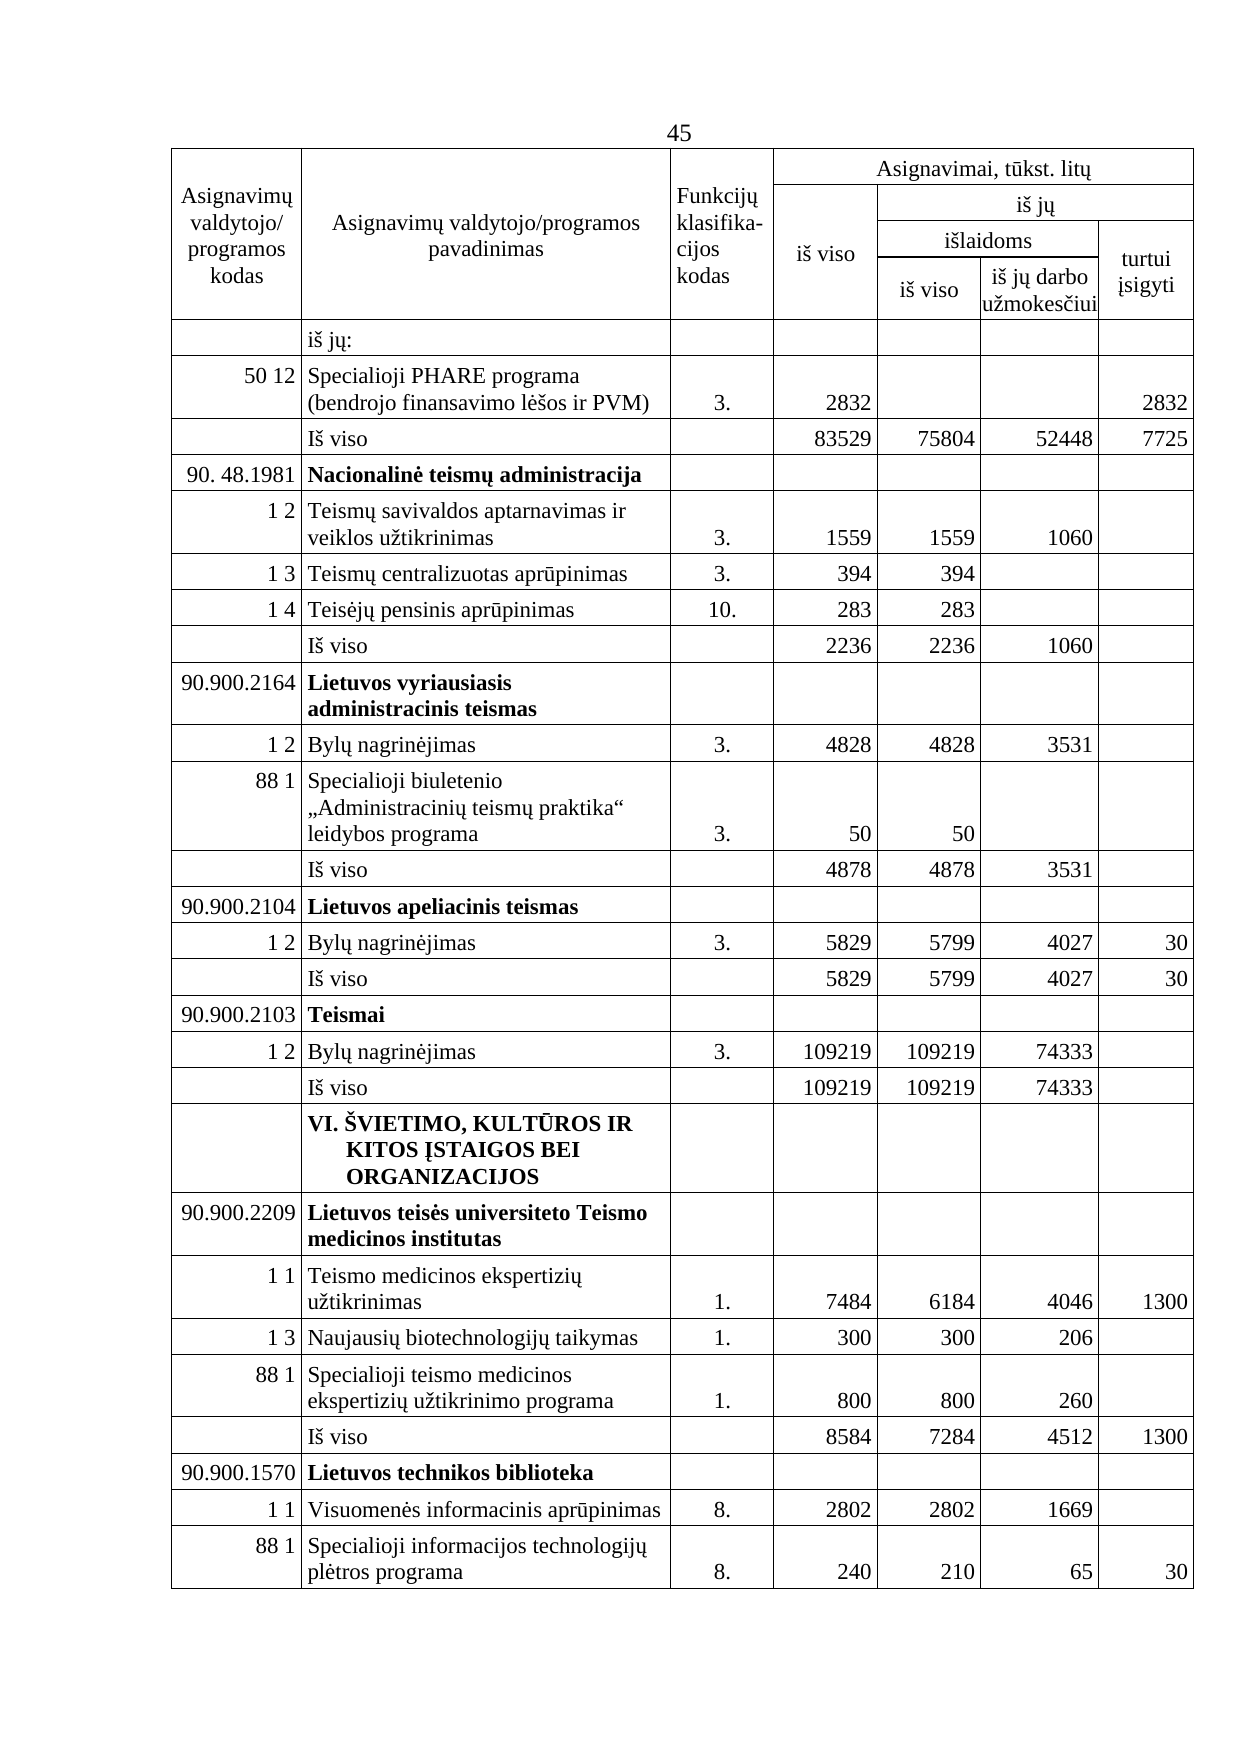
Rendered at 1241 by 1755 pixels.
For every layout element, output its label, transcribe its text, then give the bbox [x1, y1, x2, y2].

table_cell 1. [671, 1319, 773, 1354]
table_cell [981, 320, 1098, 355]
table_cell 75804 [878, 419, 980, 454]
table_cell [774, 1104, 877, 1192]
table_cell 90.900.2164 [172, 663, 301, 724]
table_cell 30 [1099, 1526, 1193, 1588]
table_cell 50 [774, 762, 877, 849]
table_cell 7284 [878, 1417, 980, 1452]
table_cell 90.900.2103 [172, 996, 301, 1031]
table_cell Iš viso [302, 626, 670, 662]
table_cell 1300 [1099, 1417, 1193, 1452]
table_cell Specialioji informacijos technologijų plėtros programa [302, 1526, 670, 1588]
table_cell [1099, 1319, 1193, 1354]
table_cell Teismų savivaldos aptarnavimas ir veiklos užtikrinimas [302, 491, 670, 553]
table_cell Bylų nagrinėjimas [302, 725, 670, 761]
table_cell 1060 [981, 491, 1098, 553]
table_cell 2832 [1099, 356, 1193, 418]
table_cell 83529 [774, 419, 877, 454]
table_cell 1 2 [172, 923, 301, 958]
table_cell 88 1 [172, 1526, 301, 1588]
table_cell [774, 1454, 877, 1489]
table_cell 1 3 [172, 554, 301, 589]
table_cell Iš viso [302, 1417, 670, 1452]
table_cell 3. [671, 1032, 773, 1067]
table_cell 109219 [878, 1068, 980, 1103]
table_cell 7725 [1099, 419, 1193, 454]
table_cell Iš viso [302, 851, 670, 886]
table_cell 210 [878, 1526, 980, 1588]
table_cell [172, 959, 301, 994]
table_cell [774, 1193, 877, 1255]
table_cell [774, 320, 877, 355]
table_cell [1099, 1454, 1193, 1489]
table_cell 394 [774, 554, 877, 589]
table_cell 283 [878, 590, 980, 625]
table_cell 260 [981, 1355, 1098, 1416]
table_cell 4046 [981, 1256, 1098, 1317]
table_cell iš viso [774, 185, 877, 319]
table_cell 30 [1099, 923, 1193, 958]
table_cell [671, 1454, 773, 1489]
table_cell 4828 [878, 725, 980, 761]
table_cell [671, 1104, 773, 1192]
table_cell [981, 887, 1098, 922]
table_cell [1099, 1104, 1193, 1192]
table_cell 240 [774, 1526, 877, 1588]
table_cell Specialioji PHARE programa (bendrojo finansavimo lėšos ir PVM) [302, 356, 670, 418]
table_cell 90.900.2209 [172, 1193, 301, 1255]
table_cell 1 1 [172, 1256, 301, 1317]
table_cell 206 [981, 1319, 1098, 1354]
table_cell 2832 [774, 356, 877, 418]
table_cell Specialioji biuletenio „Administracinių teismų praktika“ leidybos programa [302, 762, 670, 849]
table_cell turtui įsigyti [1099, 221, 1193, 319]
table_cell [774, 887, 877, 922]
table_header Asignavimų valdytojo/programos pavadinimas [302, 149, 670, 319]
table_cell [172, 1068, 301, 1103]
table_cell 1669 [981, 1490, 1098, 1525]
table_cell Teismai [302, 996, 670, 1031]
table_cell [981, 1193, 1098, 1255]
table_cell [1099, 1490, 1193, 1525]
table_cell Bylų nagrinėjimas [302, 1032, 670, 1067]
table_cell [1099, 663, 1193, 724]
table_cell [774, 663, 877, 724]
table_cell [671, 959, 773, 994]
table_cell [172, 419, 301, 454]
table_cell [981, 663, 1098, 724]
table_cell [981, 762, 1098, 849]
table_cell [1099, 725, 1193, 761]
table_cell 90.900.1570 [172, 1454, 301, 1489]
table_cell 74333 [981, 1068, 1098, 1103]
table_cell [671, 419, 773, 454]
table_cell [671, 1193, 773, 1255]
table_cell [1099, 1355, 1193, 1416]
table_cell [671, 320, 773, 355]
table_cell [878, 320, 980, 355]
table_cell iš viso [878, 258, 980, 319]
table_cell Bylų nagrinėjimas [302, 923, 670, 958]
table_cell 8. [671, 1490, 773, 1525]
table_cell 4828 [774, 725, 877, 761]
table_cell 5799 [878, 923, 980, 958]
table_cell 1 3 [172, 1319, 301, 1354]
table_cell 2236 [774, 626, 877, 662]
table_cell Lietuvos apeliacinis teismas [302, 887, 670, 922]
table_cell išlaidoms [878, 221, 1098, 256]
table_cell 50 [878, 762, 980, 849]
table_cell 300 [878, 1319, 980, 1354]
table_cell [172, 320, 301, 355]
table_cell [1099, 887, 1193, 922]
table_cell 3. [671, 725, 773, 761]
table_cell Lietuvos vyriausiasis administracinis teismas [302, 663, 670, 724]
table_cell [671, 1417, 773, 1452]
table_cell 90.900.2104 [172, 887, 301, 922]
table_cell 30 [1099, 959, 1193, 994]
table_cell [878, 356, 980, 418]
table_cell 109219 [878, 1032, 980, 1067]
table_header Asignavimai, tūkst. litų [774, 149, 1193, 184]
table_cell 1 1 [172, 1490, 301, 1525]
table_cell 1300 [1099, 1256, 1193, 1317]
table_cell 5829 [774, 923, 877, 958]
table_cell iš jų [878, 185, 1193, 220]
table_cell iš jų darbo užmokesčiui [981, 258, 1098, 319]
table_cell 8584 [774, 1417, 877, 1452]
table_cell 74333 [981, 1032, 1098, 1067]
table_cell [671, 626, 773, 662]
table_cell 3531 [981, 851, 1098, 886]
table_cell 5799 [878, 959, 980, 994]
table_cell [671, 996, 773, 1031]
table_cell [671, 851, 773, 886]
table_cell [774, 455, 877, 490]
table_cell 3. [671, 762, 773, 849]
table_cell [172, 1104, 301, 1192]
table_cell [1099, 851, 1193, 886]
table_cell [671, 1068, 773, 1103]
table_cell 1 2 [172, 725, 301, 761]
table_cell 88 1 [172, 1355, 301, 1416]
table_cell 4878 [878, 851, 980, 886]
table_cell [878, 455, 980, 490]
table_cell iš jų: [302, 320, 670, 355]
table_cell 300 [774, 1319, 877, 1354]
table_cell 8. [671, 1526, 773, 1588]
table_cell [981, 590, 1098, 625]
table_cell 90. 48.1981 [172, 455, 301, 490]
table_cell 3531 [981, 725, 1098, 761]
table_cell 283 [774, 590, 877, 625]
table_cell [1099, 590, 1193, 625]
table_cell [671, 455, 773, 490]
table_cell Specialioji teismo medicinos ekspertizių užtikrinimo programa [302, 1355, 670, 1416]
table_cell 1559 [774, 491, 877, 553]
table_cell [1099, 554, 1193, 589]
table_cell Iš viso [302, 419, 670, 454]
table_cell [981, 1454, 1098, 1489]
table_cell 1060 [981, 626, 1098, 662]
table_cell 3. [671, 356, 773, 418]
table_cell 4027 [981, 959, 1098, 994]
table_cell Teismų centralizuotas aprūpinimas [302, 554, 670, 589]
table_cell VI. ŠVIETIMO, KULTŪROS IR KITOS ĮSTAIGOS BEI ORGANIZACIJOS [302, 1104, 670, 1192]
table_cell [1099, 455, 1193, 490]
table_cell [878, 663, 980, 724]
table_cell [774, 996, 877, 1031]
table_cell 4878 [774, 851, 877, 886]
table_cell 394 [878, 554, 980, 589]
table_cell [878, 996, 980, 1031]
table_cell 52448 [981, 419, 1098, 454]
table_cell [172, 1417, 301, 1452]
table_cell 6184 [878, 1256, 980, 1317]
table_cell 1. [671, 1256, 773, 1317]
table_cell [981, 1104, 1098, 1192]
table_cell 1. [671, 1355, 773, 1416]
table_cell Lietuvos technikos biblioteka [302, 1454, 670, 1489]
table_header Funkcijų klasifika-cijos kodas [671, 149, 773, 319]
table_cell 1559 [878, 491, 980, 553]
table_cell 3. [671, 923, 773, 958]
table_cell Naujausių biotechnologijų taikymas [302, 1319, 670, 1354]
table_cell [878, 1454, 980, 1489]
table_cell [671, 663, 773, 724]
table_cell 1 4 [172, 590, 301, 625]
table_cell [1099, 1193, 1193, 1255]
table_cell 2802 [774, 1490, 877, 1525]
table_cell [1099, 1032, 1193, 1067]
table_cell 2802 [878, 1490, 980, 1525]
table_cell [981, 554, 1098, 589]
table_cell Iš viso [302, 959, 670, 994]
table_cell 800 [878, 1355, 980, 1416]
table_cell 3. [671, 491, 773, 553]
table_header Asignavimų valdytojo/ programos kodas [172, 149, 301, 319]
table_cell [1099, 626, 1193, 662]
table_cell [172, 626, 301, 662]
table_cell 4027 [981, 923, 1098, 958]
table_cell [981, 455, 1098, 490]
table_cell Visuomenės informacinis aprūpinimas [302, 1490, 670, 1525]
table_cell 10. [671, 590, 773, 625]
table_cell Lietuvos teisės universiteto Teismo medicinos institutas [302, 1193, 670, 1255]
table_cell 109219 [774, 1032, 877, 1067]
table_cell [878, 1193, 980, 1255]
table_cell [1099, 491, 1193, 553]
table_cell 2236 [878, 626, 980, 662]
table_cell 1 2 [172, 491, 301, 553]
table_cell [1099, 996, 1193, 1031]
table_cell Teismo medicinos ekspertizių užtikrinimas [302, 1256, 670, 1317]
table_cell 3. [671, 554, 773, 589]
table_cell [172, 851, 301, 886]
table_cell Iš viso [302, 1068, 670, 1103]
table_cell 7484 [774, 1256, 877, 1317]
table_cell 88 1 [172, 762, 301, 849]
table_cell [1099, 320, 1193, 355]
table_cell 800 [774, 1355, 877, 1416]
table_cell 5829 [774, 959, 877, 994]
table_cell 4512 [981, 1417, 1098, 1452]
table_cell 109219 [774, 1068, 877, 1103]
table_cell 65 [981, 1526, 1098, 1588]
table_cell [981, 356, 1098, 418]
table_cell [878, 1104, 980, 1192]
table_cell 1 2 [172, 1032, 301, 1067]
table_cell [1099, 762, 1193, 849]
table_cell [671, 887, 773, 922]
table_cell [981, 996, 1098, 1031]
table_cell 50 12 [172, 356, 301, 418]
table_cell Nacionalinė teismų administracija [302, 455, 670, 490]
table_cell [878, 887, 980, 922]
table_cell Teisėjų pensinis aprūpinimas [302, 590, 670, 625]
table_cell [1099, 1068, 1193, 1103]
